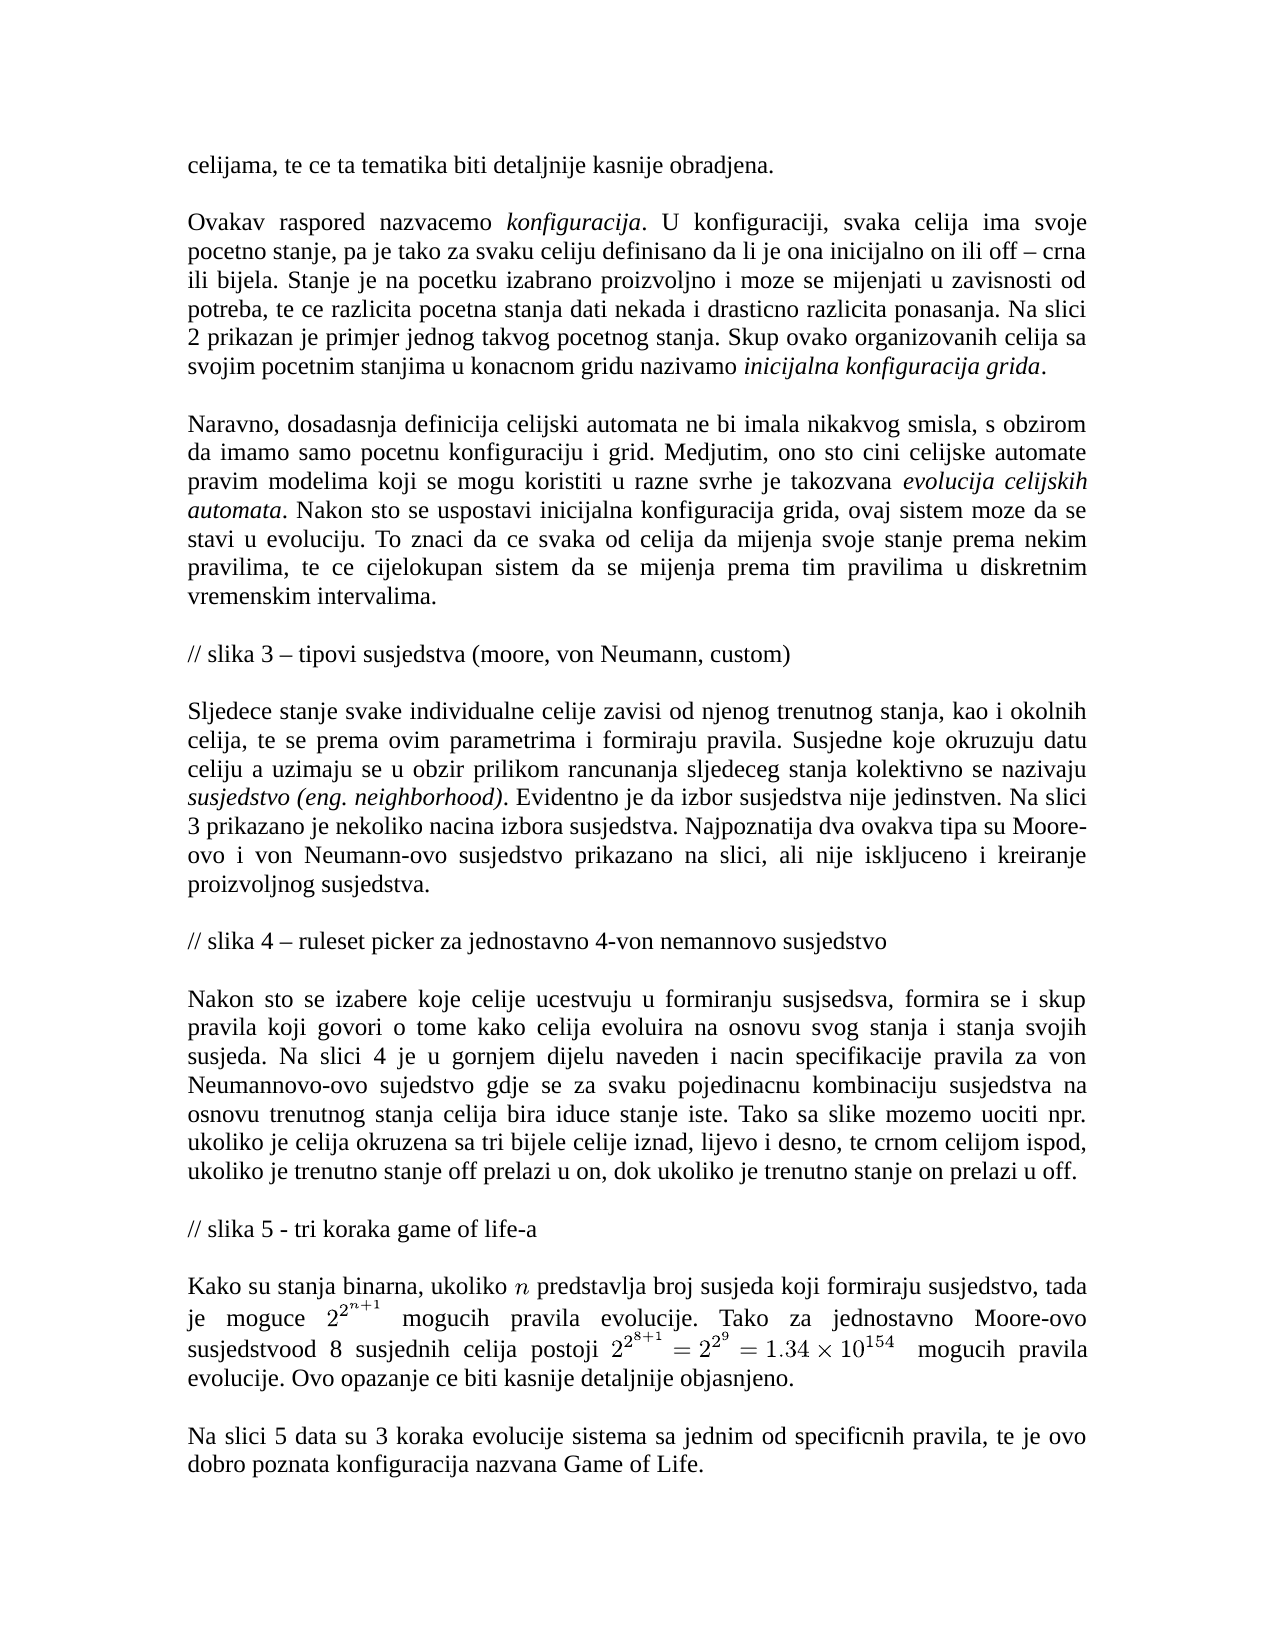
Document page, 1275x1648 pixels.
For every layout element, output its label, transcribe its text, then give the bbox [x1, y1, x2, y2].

text // slika 4 – ruleset picker za jednostavno 4-von nemannovo susjedstvo [187, 926, 1088, 955]
text celijama, te ce ta tematika biti detaljnije kasnije obradjena. [187, 150, 1088, 179]
text Nakon sto se izabere koje celije ucestvuju u formiranju susjsedsva, formira se i skup pravila koji govori o tome kako celija evoluira na osnovu svog stanja i stanja svojih susjeda. Na slici 4 je u gornjem dijelu naveden i nacin specifikacije pravila za von Neumannovo-ovo sujedstvo gdje se za svaku pojedinacnu kombinaciju susjedstva na osnovu trenutnog stanja celija bira iduce stanje iste. Tako sa slike mozemo uociti npr. ukoliko je celija okruzena sa tri bijele celije iznad, lijevo i desno, te crnom celijom ispod, ukoliko je trenutno stanje off prelazi u on, dok ukoliko je trenutno stanje on prelazi u off. [187, 984, 1088, 1185]
text Naravno, dosadasnja definicija celijski automata ne bi imala nikakvog smisla, s obzirom da imamo samo pocetnu konfiguraciju i grid. Medjutim, ono sto cini celijske automate pravim modelima koji se mogu koristiti u razne svrhe je takozvana evolucija celijskih automata. Nakon sto se uspostavi inicijalna konfiguracija grida, ovaj sistem moze da se stavi u evoluciju. To znaci da ce svaka od celija da mijenja svoje stanje prema nekim pravilima, te ce cijelokupan sistem da se mijenja prema tim pravilima u diskretnim vremenskim intervalima. [187, 409, 1088, 610]
text Na slici 5 data su 3 koraka evolucije sistema sa jednim od specificnih pravila, te je ovo dobro poznata konfiguracija nazvana Game of Life. [187, 1421, 1088, 1478]
text Kako su stanja binarna, ukoliko predstavlja broj susjeda koji formiraju susjedstvo, tada je moguce mogucih pravila evolucije. Tako za jednostavno Moore-ovo susjedstvood 8 susjednih celija postoji mogucih pravila evolucije. Ovo opazanje ce biti kasnije detaljnije objasnjeno. [187, 1271, 1088, 1392]
text Ovakav raspored nazvacemo konfiguracija. U konfiguraciji, svaka celija ima svoje pocetno stanje, pa je tako za svaku celiju definisano da li je ona inicijalno on ili off – crna ili bijela. Stanje je na pocetku izabrano proizvoljno i moze se mijenjati u zavisnosti od potreba, te ce razlicita pocetna stanja dati nekada i drasticno razlicita ponasanja. Na slici 2 prikazan je primjer jednog takvog pocetnog stanja. Skup ovako organizovanih celija sa svojim pocetnim stanjima u konacnom gridu nazivamo inicijalna konfiguracija grida. [187, 207, 1088, 380]
text // slika 5 - tri koraka game of life-a [187, 1214, 1088, 1242]
text Sljedece stanje svake individualne celije zavisi od njenog trenutnog stanja, kao i okolnih celija, te se prema ovim parametrima i formiraju pravila. Susjedne koje okruzuju datu celiju a uzimaju se u obzir prilikom rancunanja sljedeceg stanja kolektivno se nazivaju susjedstvo (eng. neighborhood). Evidentno je da izbor susjedstva nije jedinstven. Na slici 3 prikazano je nekoliko nacina izbora susjedstva. Najpoznatija dva ovakva tipa su Moore-ovo i von Neumann-ovo susjedstvo prikazano na slici, ali nije iskljuceno i kreiranje proizvoljnog susjedstva. [187, 696, 1088, 897]
text // slika 3 – tipovi susjedstva (moore, von Neumann, custom) [187, 639, 1088, 667]
